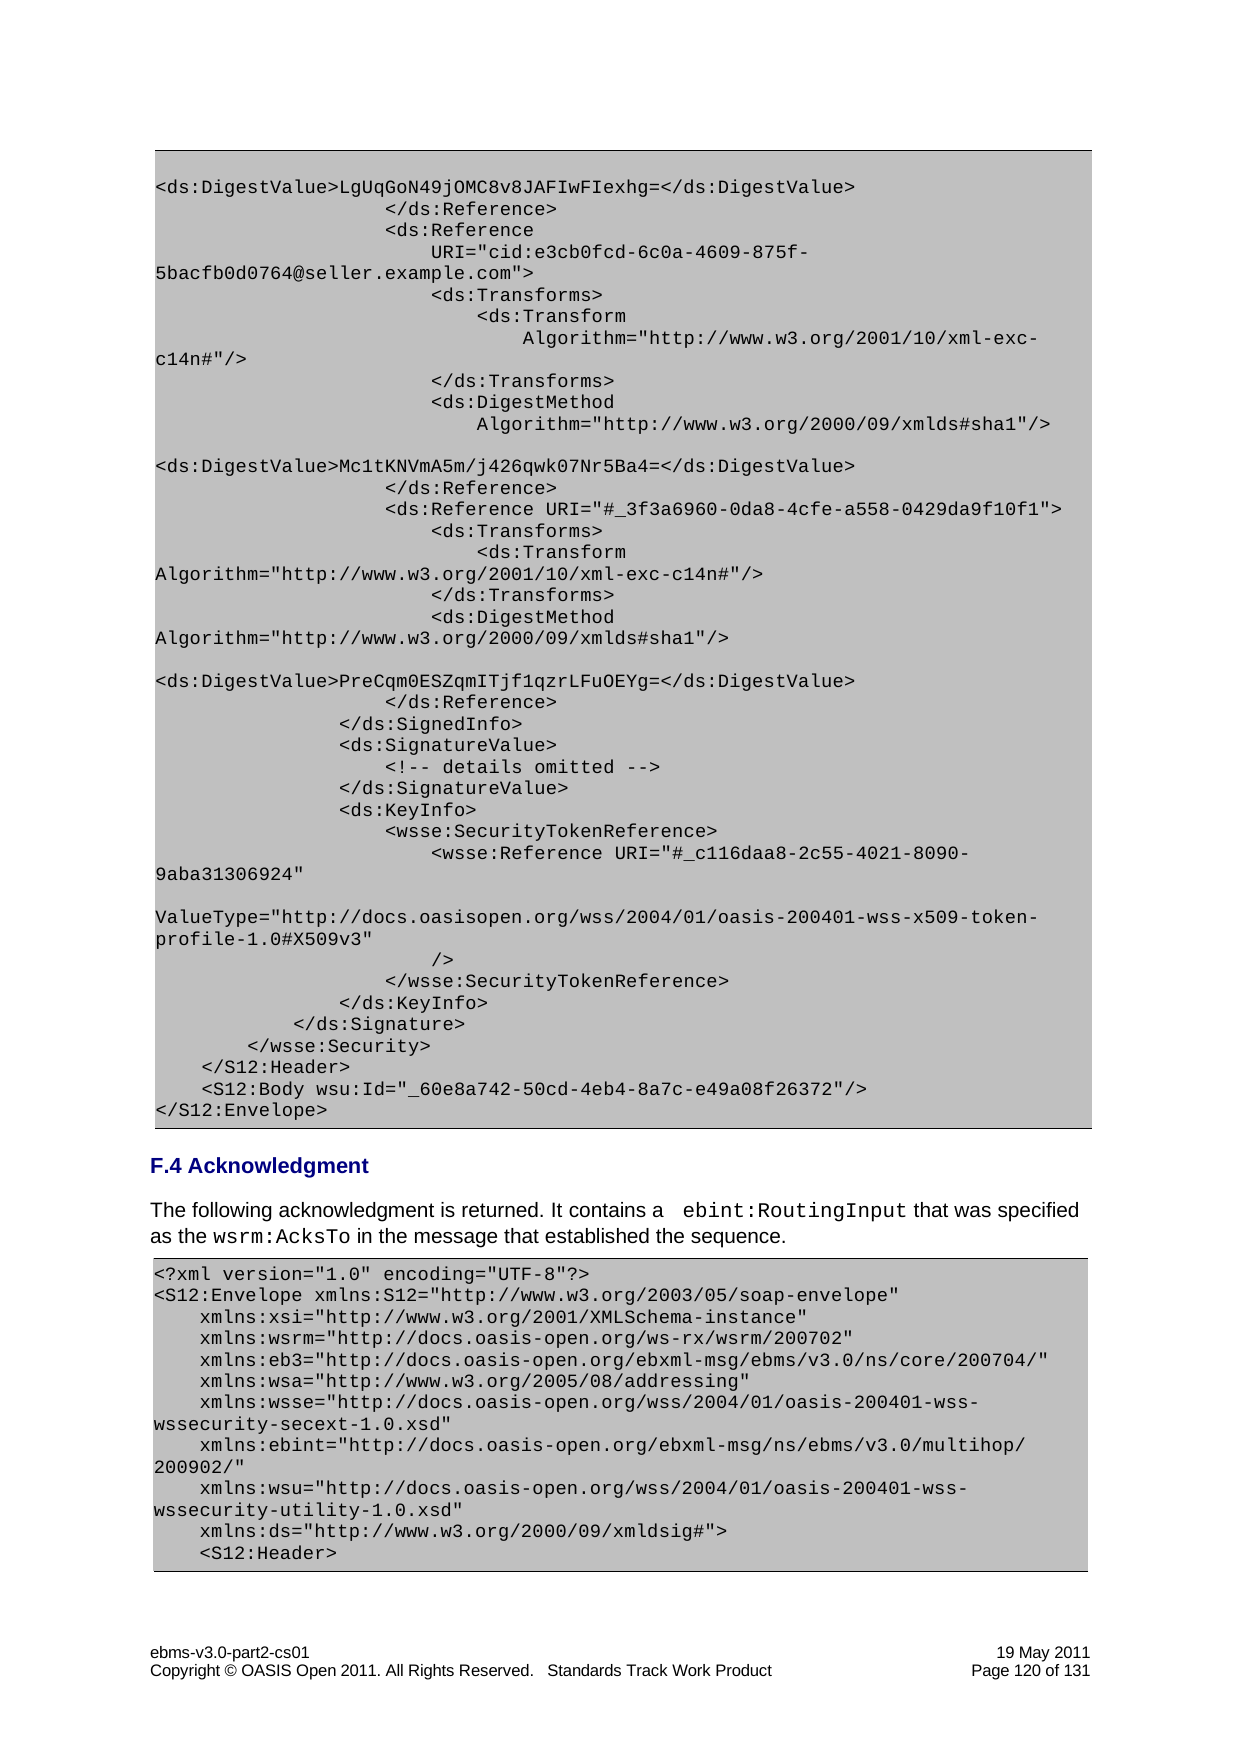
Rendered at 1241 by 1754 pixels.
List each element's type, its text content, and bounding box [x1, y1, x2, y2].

text <wsse:SecurityTokenReference> [155, 815, 1092, 837]
text <ds:Reference [155, 214, 1092, 236]
text <wsse:Reference URI="#_c116daa8-2c55-4021-8090-9aba31306924" [155, 837, 1092, 879]
text <ds:SignatureValue> [155, 729, 1092, 751]
text <ds:DigestValue>LgUqGoN49jOMC8v8JAFIwFIexhg=</ds:DigestValue> [155, 151, 1092, 193]
text xmlns:ebint="http://docs.oasis-open.org/ebxml-msg/ns/ebms/v3.0/multihop/200902/" [153, 1429, 1088, 1472]
text </ds:Transforms> [155, 364, 1092, 386]
text <S12:Envelope xmlns:S12="http://www.w3.org/2003/05/soap-envelope" [153, 1279, 1088, 1301]
text xmlns:wsa="http://www.w3.org/2005/08/addressing" [153, 1365, 1088, 1387]
text </wsse:Security> [155, 1030, 1092, 1051]
text <S12:Header> [153, 1537, 1088, 1571]
text xmlns:wsse="http://docs.oasis-open.org/wss/2004/01/oasis-200401-wss-wssecurity-secext-1.0.xsd" [153, 1387, 1088, 1429]
subtitle Acknowledgment [150, 1153, 1090, 1178]
text <ds:DigestValue>PreCqm0ESZqmITjf1qzrLFuOEYg=</ds:DigestValue> [155, 643, 1092, 686]
text </ds:SignedInfo> [155, 708, 1092, 729]
text <ds:Transform [155, 300, 1092, 322]
text </S12:Envelope> [155, 1094, 1092, 1128]
text </wsse:SecurityTokenReference> [155, 965, 1092, 987]
text <!-- details omitted --> [155, 751, 1092, 772]
text </S12:Header> [155, 1051, 1092, 1073]
text Algorithm="http://www.w3.org/2000/09/xmlds#sha1"/> [155, 407, 1092, 429]
text <ds:DigestValue>Mc1tKNVmA5m/j426qwk07Nr5Ba4=</ds:DigestValue> [155, 429, 1092, 472]
text URI="cid:e3cb0fcd-6c0a-4609-875f-5bacfb0d0764@seller.example.com"> [155, 236, 1092, 279]
text xmlns:ds="http://www.w3.org/2000/09/xmldsig#"> [153, 1515, 1088, 1537]
text <S12:Body wsu:Id="_60e8a742-50cd-4eb4-8a7c-e49a08f26372"/> [155, 1073, 1092, 1094]
text </ds:KeyInfo> [155, 987, 1092, 1008]
text xmlns:wsrm="http://docs.oasis-open.org/ws-rx/wsrm/200702" [153, 1322, 1088, 1344]
text <ds:KeyInfo> [155, 794, 1092, 815]
text <ds:Reference URI="#_3f3a6960-0da8-4cfe-a558-0429da9f10f1"> [155, 493, 1092, 515]
text xmlns:wsu="http://docs.oasis-open.org/wss/2004/01/oasis-200401-wss-wssecurity-utility-1.0.xsd" [153, 1472, 1088, 1515]
text <ds:DigestMethod Algorithm="http://www.w3.org/2000/09/xmlds#sha1"/> [155, 601, 1092, 643]
text </ds:Signature> [155, 1008, 1092, 1030]
text Algorithm="http://www.w3.org/2001/10/xml-exc-c14n#"/> [155, 322, 1092, 364]
text </ds:SignatureValue> [155, 772, 1092, 794]
text </ds:Reference> [155, 193, 1092, 214]
text ValueType="http://docs.oasisopen.org/wss/2004/01/oasis-200401-wss-x509-token-profile-1.0#X509v3" [155, 879, 1092, 944]
text /> [155, 944, 1092, 965]
text </ds:Reference> [155, 686, 1092, 708]
text xmlns:eb3="http://docs.oasis-open.org/ebxml-msg/ebms/v3.0/ns/core/200704/" [153, 1344, 1088, 1365]
text <ds:Transforms> [155, 279, 1092, 300]
text <ds:Transform Algorithm="http://www.w3.org/2001/10/xml-exc-c14n#"/> [155, 536, 1092, 579]
text </ds:Transforms> [155, 579, 1092, 601]
text The following acknowledgment is returned. It contains a ebint:RoutingInput that was specified as the wsrm:AcksTo in the message that established the sequence. [150, 1199, 1090, 1249]
text </ds:Reference> [155, 472, 1092, 493]
text <ds:DigestMethod [155, 386, 1092, 407]
text <ds:Transforms> [155, 515, 1092, 536]
text <?xml version="1.0" encoding="UTF-8"?> [153, 1259, 1088, 1279]
text xmlns:xsi="http://www.w3.org/2001/XMLSchema-instance" [153, 1301, 1088, 1322]
